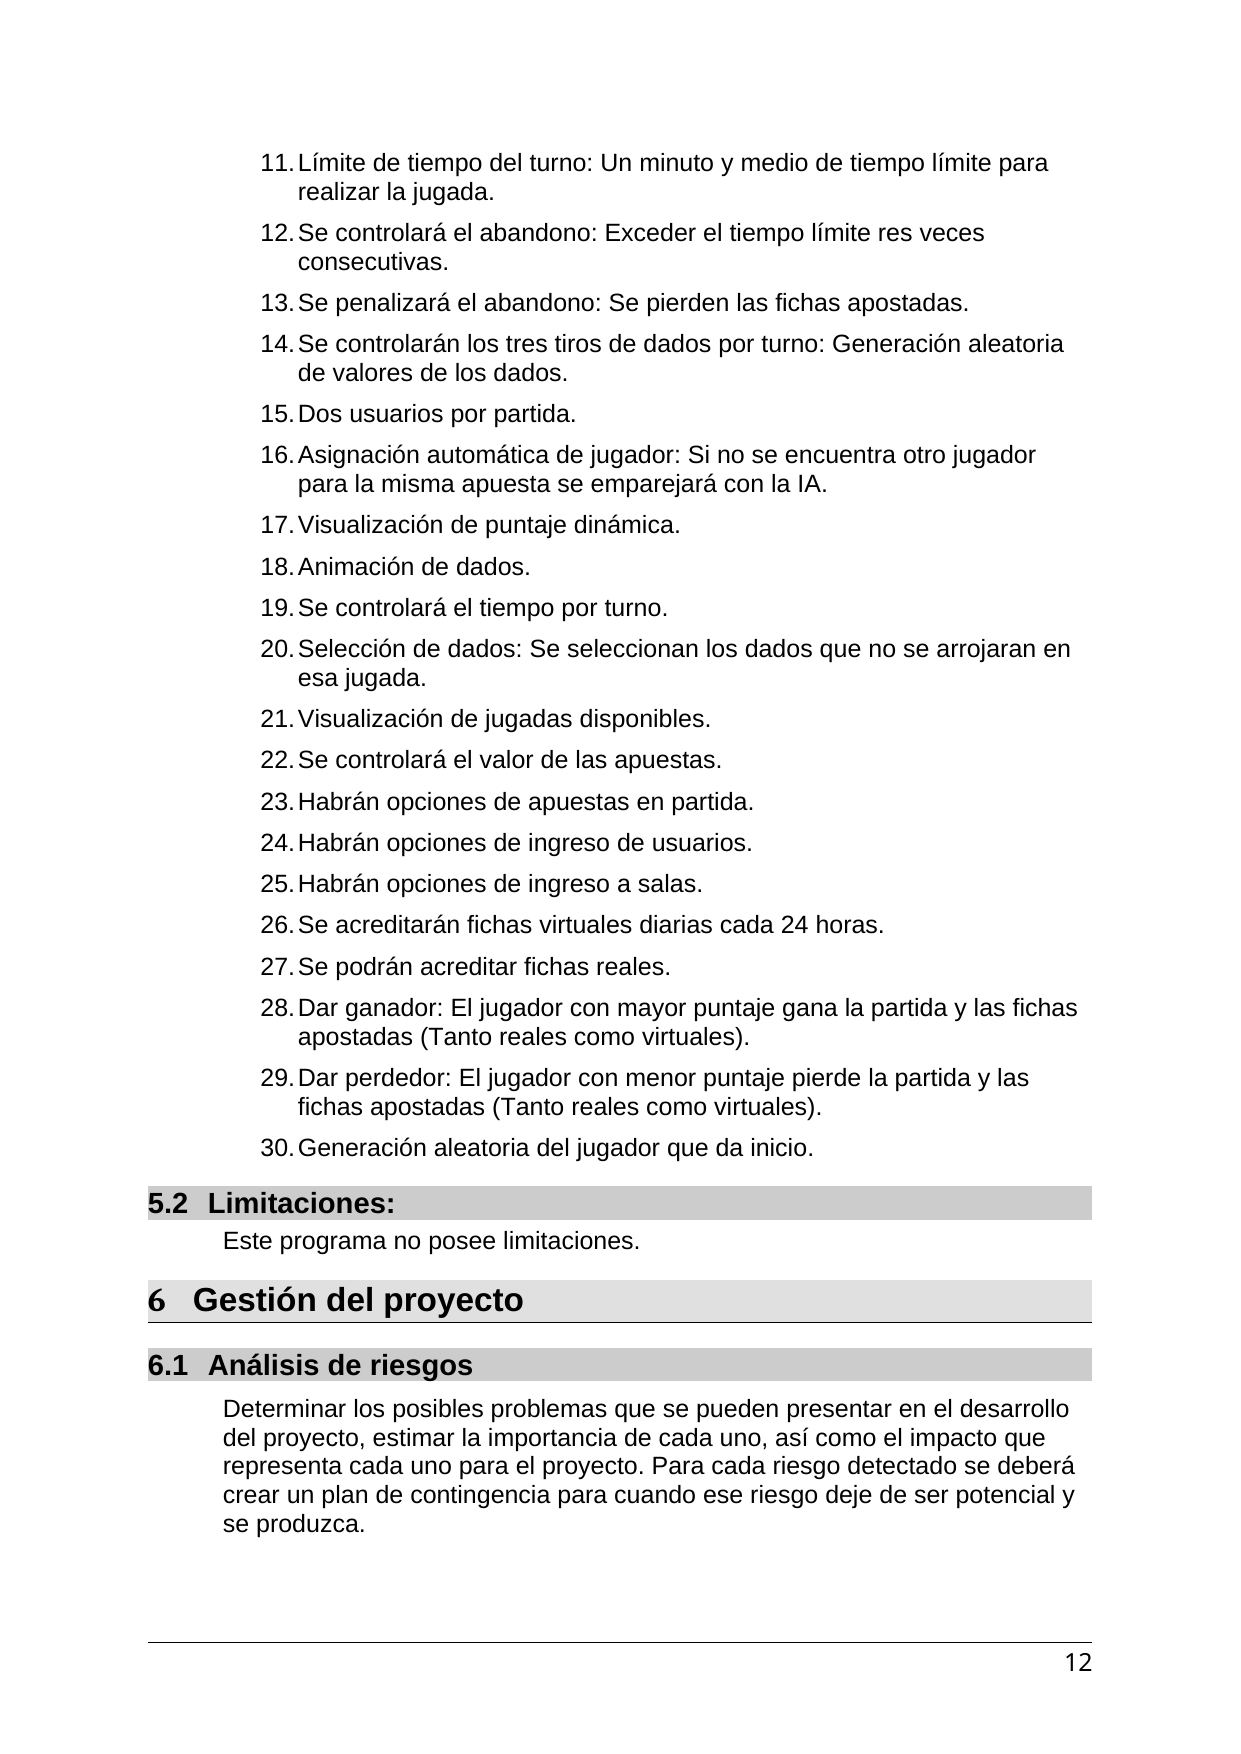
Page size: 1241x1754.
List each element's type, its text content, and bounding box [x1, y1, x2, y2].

list Dar ganador: El jugador con mayor puntaje gana la partida y las fichas apostadas (Tanto reales como virtuales). [260, 993, 1092, 1050]
list Se controlará el abandono: Exceder el tiempo límite res veces consecutivas. [260, 218, 1092, 275]
list Se controlará el valor de las apuestas. [260, 745, 1092, 774]
list Límite de tiempo del turno: Un minuto y medio de tiempo límite para realizar la jugada. [260, 148, 1092, 205]
subtitle Limitaciones: [148, 1186, 1092, 1220]
list Generación aleatoria del jugador que da inicio. [260, 1133, 1092, 1161]
list Visualización de jugadas disponibles. [260, 704, 1092, 733]
text Determinar los posibles problemas que se pueden presentar en el desarrollo del proyecto, estimar la importancia de cada uno, así como el impacto que representa cada uno para el proyecto. Para cada riesgo detectado se deberá crear un plan de contingencia para cuando ese riesgo deje de ser potencial y se produzca. [223, 1394, 1092, 1538]
text Este programa no posee limitaciones. [223, 1226, 1092, 1255]
list Se controlará el tiempo por turno. [260, 593, 1092, 621]
list Dos usuarios por partida. [260, 399, 1092, 428]
list Habrán opciones de ingreso a salas. [260, 869, 1092, 898]
list Se podrán acreditar fichas reales. [260, 951, 1092, 980]
list Animación de dados. [260, 551, 1092, 580]
list Visualización de puntaje dinámica. [260, 510, 1092, 539]
subtitle Análisis de riesgos [148, 1348, 1092, 1381]
list Selección de dados: Se seleccionan los dados que no se arrojaran en esa jugada. [260, 634, 1092, 691]
list Se penalizará el abandono: Se pierden las fichas apostadas. [260, 288, 1092, 316]
list Se controlarán los tres tiros de dados por turno: Generación aleatoria de valores de los dados. [260, 329, 1092, 386]
subtitle Gestión del proyecto [148, 1280, 1092, 1322]
list Asignación automática de jugador: Si no se encuentra otro jugador para la misma apuesta se emparejará con la IA. [260, 440, 1092, 498]
list Habrán opciones de apuestas en partida. [260, 786, 1092, 815]
list Habrán opciones de ingreso de usuarios. [260, 828, 1092, 856]
list Dar perdedor: El jugador con menor puntaje pierde la partida y las fichas apostadas (Tanto reales como virtuales). [260, 1063, 1092, 1120]
list Se acreditarán fichas virtuales diarias cada 24 horas. [260, 910, 1092, 939]
